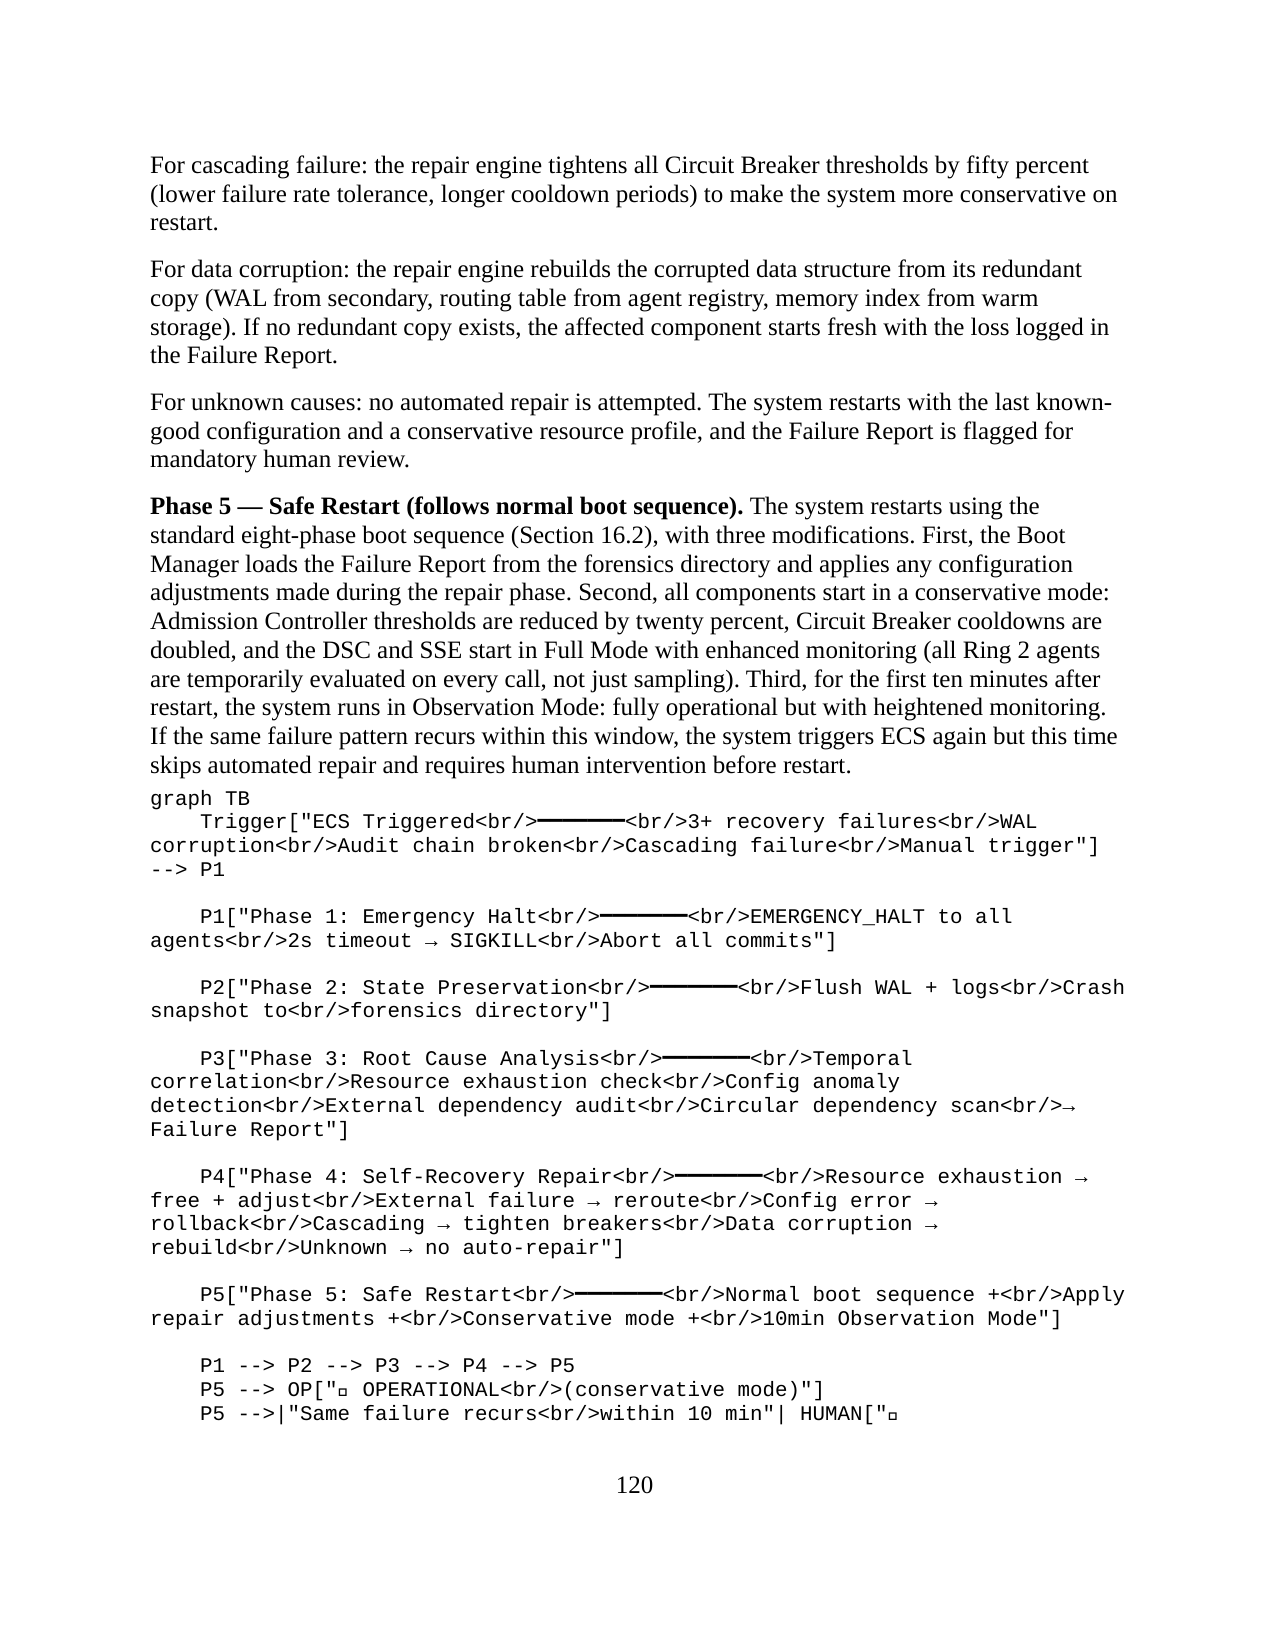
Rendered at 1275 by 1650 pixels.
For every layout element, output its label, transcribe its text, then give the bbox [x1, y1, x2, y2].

text P3["Phase 3: Root Cause Analysis<br/>━━━━━━━<br/>Temporal correlation<br/>Resource exhaustion check<br/>Config anomaly detection<br/>External dependency audit<br/>Circular dependency scan<br/>→ Failure Report"] [150, 1048, 1125, 1142]
text P2["Phase 2: State Preservation<br/>━━━━━━━<br/>Flush WAL + logs<br/>Crash snapshot to<br/>forensics directory"] [150, 977, 1125, 1024]
text For cascading failure: the repair engine tightens all Circuit Breaker thresholds by fifty percent (lower failure rate tolerance, longer cooldown periods) to make the system more conservative on restart. [150, 150, 1125, 236]
text P5 --> OP["✅ OPERATIONAL<br/>(conservative mode)"] [150, 1379, 1125, 1402]
text P5["Phase 5: Safe Restart<br/>━━━━━━━<br/>Normal boot sequence +<br/>Apply repair adjustments +<br/>Conservative mode +<br/>10min Observation Mode"] [150, 1284, 1125, 1332]
text Phase 5 — Safe Restart (follows normal boot sequence). The system restarts using the standard eight-phase boot sequence (Section 16.2), with three modifications. First, the Boot Manager loads the Failure Report from the forensics directory and applies any configuration adjustments made during the repair phase. Second, all components start in a conservative mode: Admission Controller thresholds are reduced by twenty percent, Circuit Breaker cooldowns are doubled, and the DSC and SSE start in Full Mode with enhanced monitoring (all Ring 2 agents are temporarily evaluated on every call, not just sampling). Third, for the first ten minutes after restart, the system runs in Observation Mode: fully operational but with heightened monitoring. If the same failure pattern recurs within this window, the system triggers ECS again but this time skips automated repair and requires human intervention before restart. [150, 491, 1125, 779]
text P4["Phase 4: Self-Recovery Repair<br/>━━━━━━━<br/>Resource exhaustion → free + adjust<br/>External failure → reroute<br/>Config error → rollback<br/>Cascading → tighten breakers<br/>Data corruption → rebuild<br/>Unknown → no auto-repair"] [150, 1166, 1125, 1261]
text P5 -->|"Same failure recurs<br/>within 10 min"| HUMAN["🛑 [150, 1402, 1125, 1426]
text For data corruption: the repair engine rebuilds the corrupted data structure from its redundant copy (WAL from secondary, routing table from agent registry, memory index from warm storage). If no redundant copy exists, the affected component starts fresh with the loss logged in the Failure Report. [150, 254, 1125, 369]
text P1["Phase 1: Emergency Halt<br/>━━━━━━━<br/>EMERGENCY_HALT to all agents<br/>2s timeout → SIGKILL<br/>Abort all commits"] [150, 906, 1125, 953]
text P1 --> P2 --> P3 --> P4 --> P5 [150, 1355, 1125, 1379]
text For unknown causes: no automated repair is attempted. The system restarts with the last known-good configuration and a conservative resource profile, and the Failure Report is flagged for mandatory human review. [150, 387, 1125, 473]
text Trigger["ECS Triggered<br/>━━━━━━━<br/>3+ recovery failures<br/>WAL corruption<br/>Audit chain broken<br/>Cascading failure<br/>Manual trigger"] --> P1 [150, 811, 1125, 882]
text graph TB [150, 788, 1125, 811]
